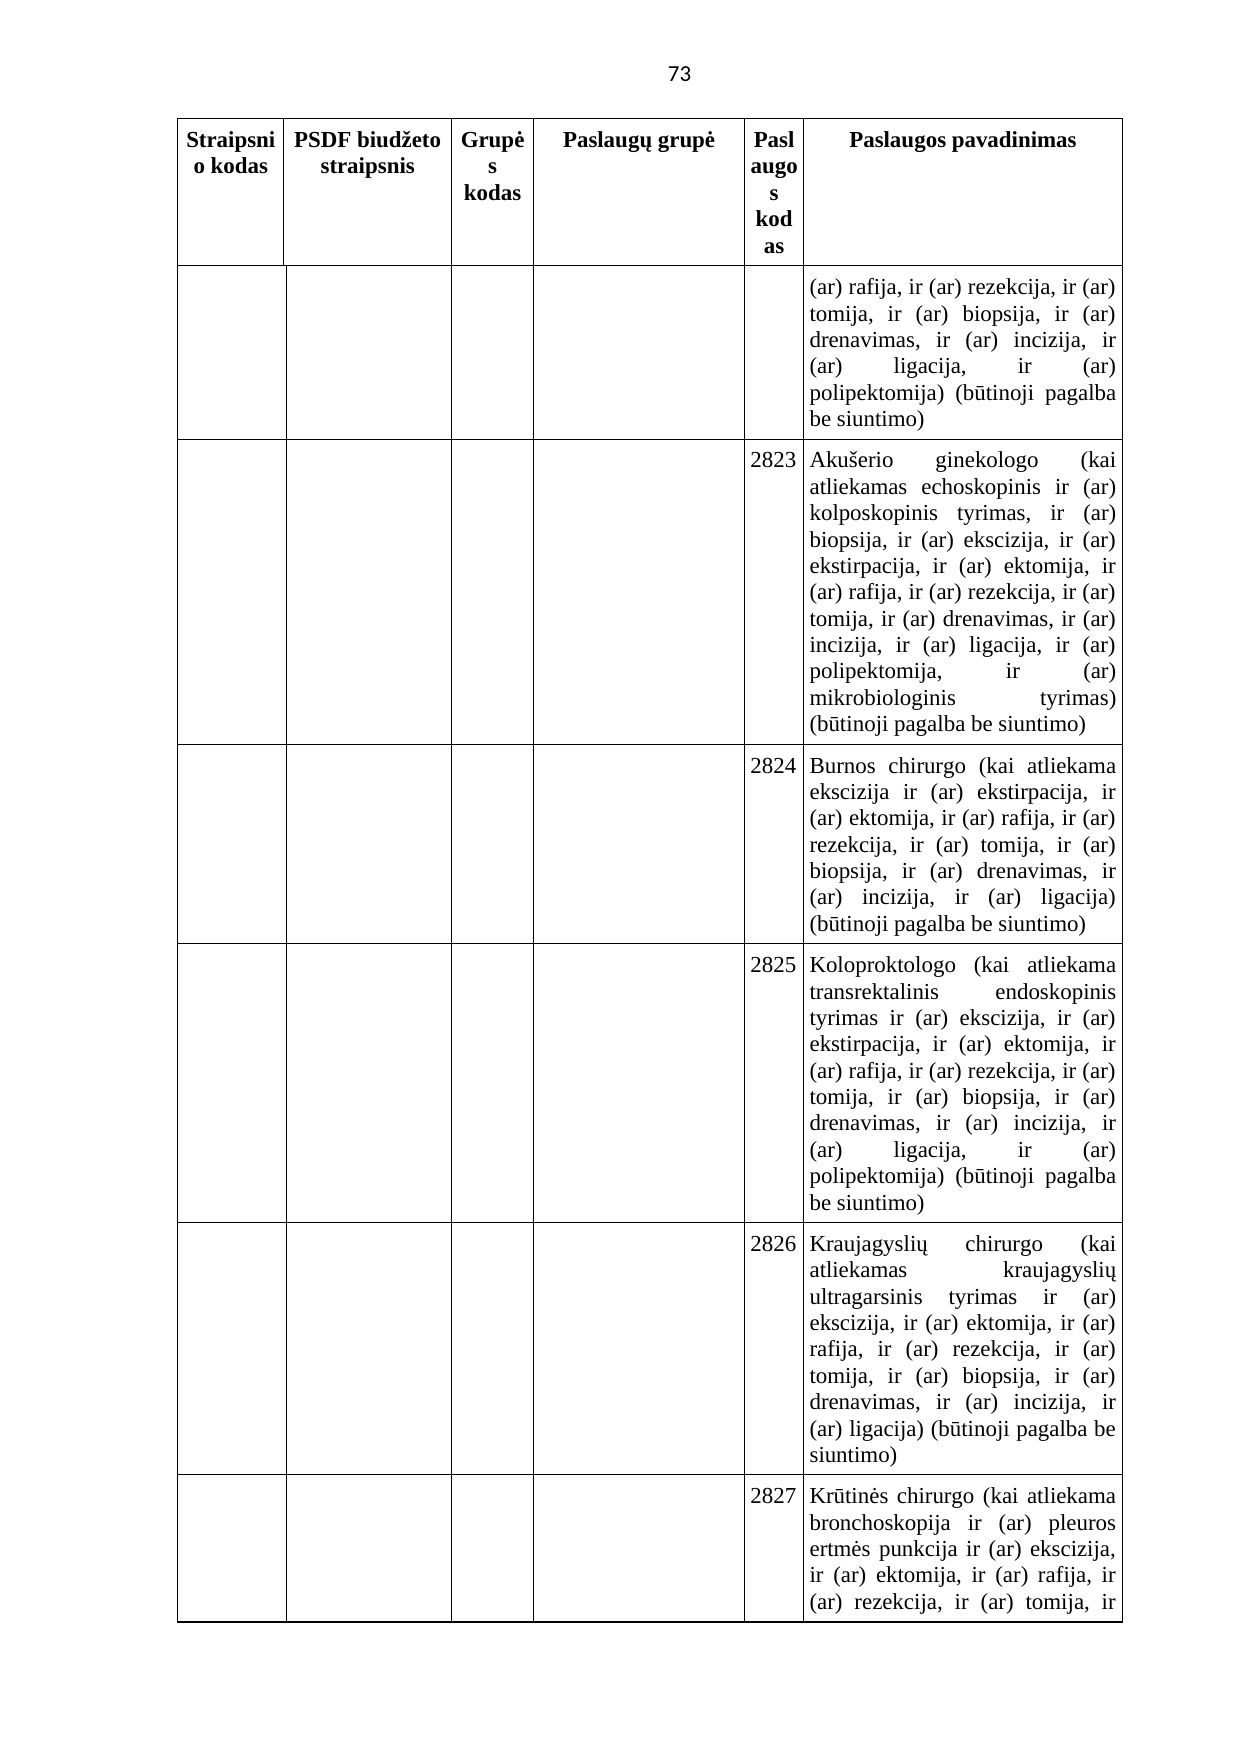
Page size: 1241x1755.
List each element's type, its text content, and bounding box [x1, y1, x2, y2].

table_cell [534, 266, 744, 438]
table_cell 2827 [745, 1475, 803, 1621]
table_cell [534, 745, 744, 943]
table_cell [287, 1223, 451, 1474]
table_cell [178, 944, 286, 1222]
table_cell [178, 266, 286, 438]
table_cell Koloproktologo (kai atliekama transrektalinis endoskopinis tyrimas ir (ar) ekscizija, ir (ar) ekstirpacija, ir (ar) ektomija, ir (ar) rafija, ir (ar) rezekcija, ir (ar) tomija, ir (ar) biopsija, ir (ar) drenavimas, ir (ar) incizija, ir (ar) ligacija, ir (ar) polipektomija) (būtinoji pagalba be siuntimo) [804, 944, 1122, 1222]
table_cell [534, 1223, 744, 1474]
table_header PSDF biudžeto straipsnis [284, 119, 451, 265]
table_cell Burnos chirurgo (kai atliekama ekscizija ir (ar) ekstirpacija, ir (ar) ektomija, ir (ar) rafija, ir (ar) rezekcija, ir (ar) tomija, ir (ar) biopsija, ir (ar) drenavimas, ir (ar) incizija, ir (ar) ligacija) (būtinoji pagalba be siuntimo) [804, 745, 1122, 943]
table_cell [452, 1475, 533, 1621]
table_cell 2824 [745, 745, 803, 943]
table_cell [452, 1223, 533, 1474]
table_header Paslaugų grupė [534, 119, 744, 265]
table_cell (ar) rafija, ir (ar) rezekcija, ir (ar) tomija, ir (ar) biopsija, ir (ar) drenavimas, ir (ar) incizija, ir (ar) ligacija, ir (ar) polipektomija) (būtinoji pagalba be siuntimo) [804, 266, 1122, 438]
table_cell [452, 944, 533, 1222]
table_cell [452, 745, 533, 943]
table_cell 2826 [745, 1223, 803, 1474]
table_cell [534, 440, 744, 743]
table_header Grupės kodas [452, 119, 533, 265]
table_cell [178, 1223, 286, 1474]
table_cell [287, 266, 451, 438]
table_cell [287, 1475, 451, 1621]
table_cell [287, 944, 451, 1222]
table_cell [745, 266, 803, 438]
table_cell Akušerio ginekologo (kai atliekamas echoskopinis ir (ar) kolposkopinis tyrimas, ir (ar) biopsija, ir (ar) ekscizija, ir (ar) ekstirpacija, ir (ar) ektomija, ir (ar) rafija, ir (ar) rezekcija, ir (ar) tomija, ir (ar) drenavimas, ir (ar) incizija, ir (ar) ligacija, ir (ar) polipektomija, ir (ar) mikrobiologinis tyrimas) (būtinoji pagalba be siuntimo) [804, 440, 1122, 743]
table_cell Krūtinės chirurgo (kai atliekama bronchoskopija ir (ar) pleuros ertmės punkcija ir (ar) ekscizija, ir (ar) ektomija, ir (ar) rafija, ir (ar) rezekcija, ir (ar) tomija, ir [804, 1475, 1122, 1621]
table_cell [534, 944, 744, 1222]
table_cell [452, 440, 533, 743]
table_cell [287, 745, 451, 943]
table_cell [452, 266, 533, 438]
table_cell [178, 440, 286, 743]
table_cell [178, 745, 286, 943]
table_cell 2825 [745, 944, 803, 1222]
table_header Paslaugos kodas [745, 119, 803, 265]
table_cell [534, 1475, 744, 1621]
table_cell 2823 [745, 440, 803, 743]
table_cell Kraujagyslių chirurgo (kai atliekamas kraujagyslių ultragarsinis tyrimas ir (ar) ekscizija, ir (ar) ektomija, ir (ar) rafija, ir (ar) rezekcija, ir (ar) tomija, ir (ar) biopsija, ir (ar) drenavimas, ir (ar) incizija, ir (ar) ligacija) (būtinoji pagalba be siuntimo) [804, 1223, 1122, 1474]
table_cell [178, 1475, 286, 1621]
table_cell [287, 440, 451, 743]
table_header Paslaugos pavadinimas [804, 119, 1122, 265]
table_header Straipsnio kodas [178, 119, 283, 265]
